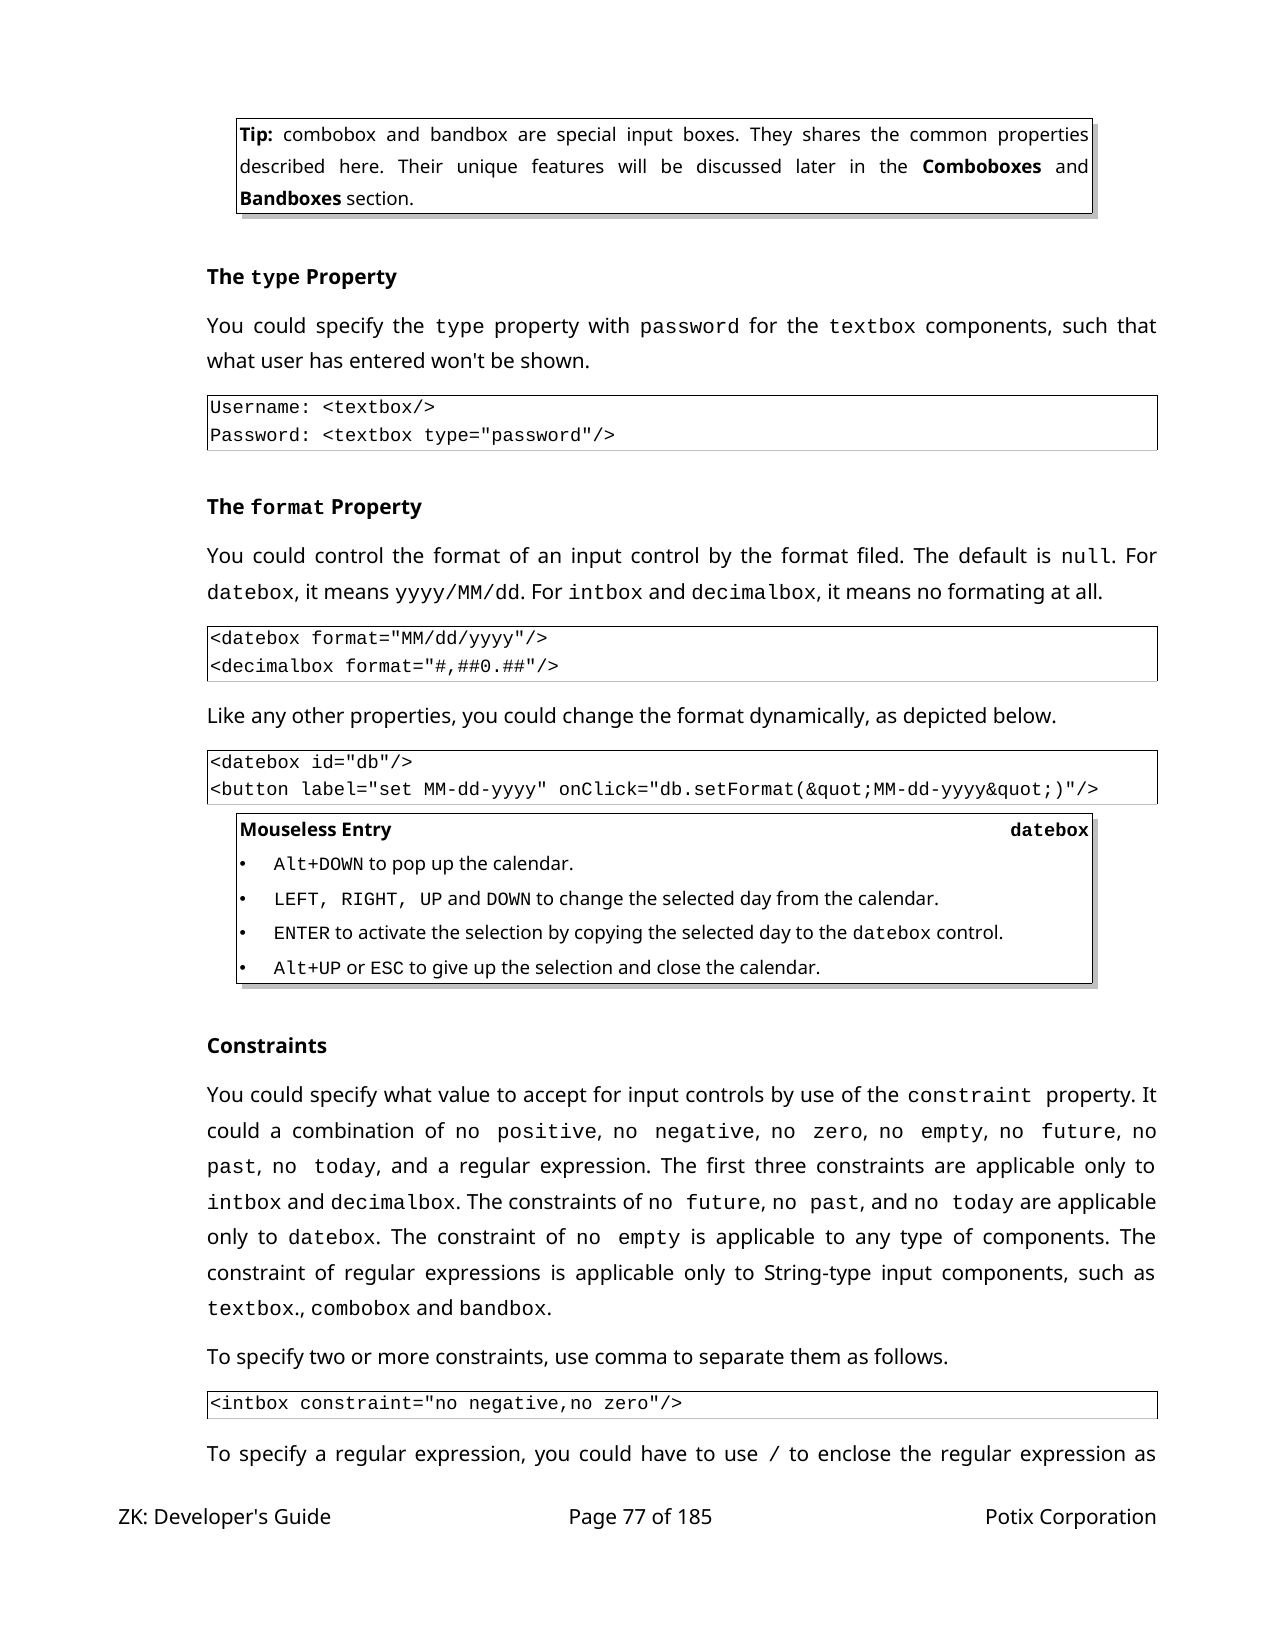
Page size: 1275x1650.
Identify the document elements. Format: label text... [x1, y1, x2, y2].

text <intbox constraint="no negative,no zero"/> [208, 1392, 1157, 1418]
text To specify two or more constraints, use comma to separate them as follows. [207, 1342, 1157, 1371]
list LEFT, RIGHT, UP and DOWN to change the selected day from the calendar. [237, 882, 1092, 911]
text Username: <textbox/> [208, 396, 1157, 420]
subtitle Constraints [207, 1031, 1157, 1060]
list Alt+DOWN to pop up the calendar. [237, 847, 1092, 876]
text To specify a regular expression, you could have to use / to enclose the regular expression as [207, 1439, 1157, 1468]
list ENTER to activate the selection by copying the selected day to the datebox control. [237, 917, 1092, 945]
text You could control the format of an input control by the format filed. The default is null. For datebox, it means yyyy/MM/dd. For intbox and decimalbox, it means no formating at all. [207, 542, 1157, 606]
subtitle The type Property [207, 262, 1157, 290]
subtitle The format Property [207, 492, 1157, 521]
text Password: <textbox type="password"/> [208, 423, 1157, 450]
text Like any other properties, you could change the format dynamically, as depicted below. [207, 701, 1157, 729]
text <datebox format="MM/dd/yyyy"/> [208, 627, 1157, 651]
text Tip: combobox and bandbox are special input boxes. They shares the common properties described here. Their unique features will be discussed later in the Comboboxes and Bandboxes section. [237, 119, 1092, 213]
text Mouseless Entry datebox [237, 814, 1092, 842]
text You could specify the type property with password for the textbox components, such that what user has entered won't be shown. [207, 311, 1157, 375]
list Alt+UP or ESC to give up the selection and close the calendar. [237, 951, 1092, 983]
text <decimalbox format="#,##0.##"/> [208, 653, 1157, 681]
text You could specify what value to accept for input controls by use of the constraint property. It could a combination of no positive, no negative, no zero, no empty, no future, no past, no today, and a regular expression. The first three constraints are applicable only to intbox and decimalbox. The constraints of no future, no past, and no today are applicable only to datebox. The constraint of no empty is applicable to any type of components. The constraint of regular expressions is applicable only to String-type input components, such as textbox., combobox and bandbox. [207, 1080, 1157, 1322]
text <datebox id="db"/> <button label="set MM-dd-yyyy" onClick="db.setFormat(&quot;MM-dd-yyyy&quot;)"/> [208, 751, 1157, 804]
